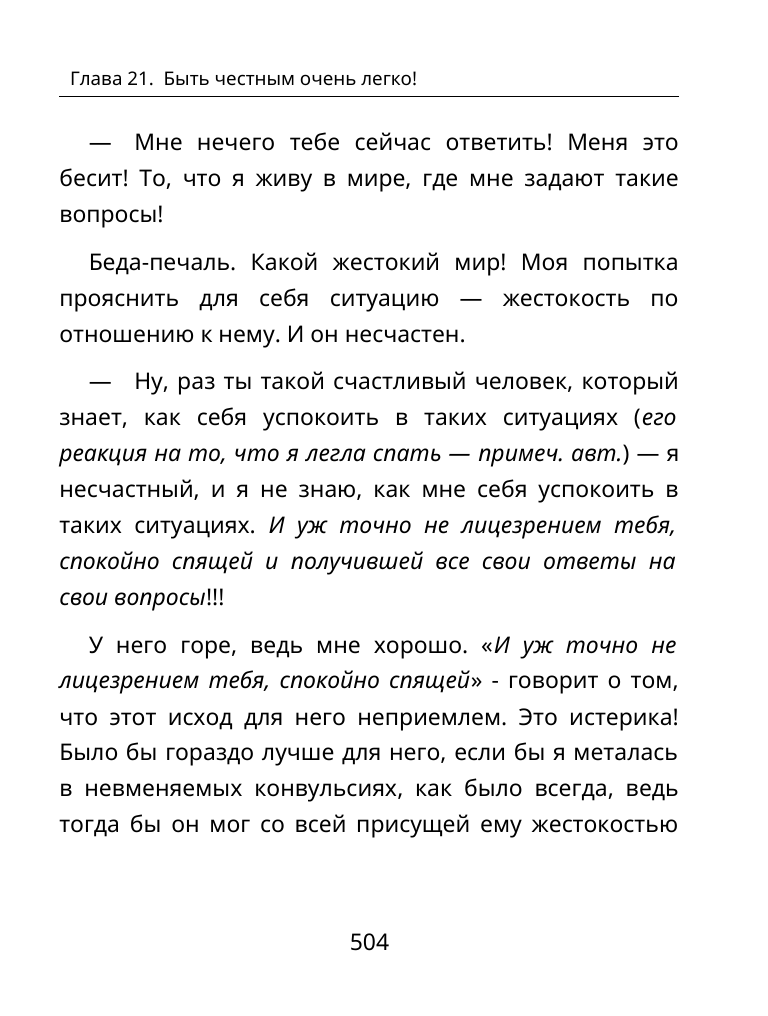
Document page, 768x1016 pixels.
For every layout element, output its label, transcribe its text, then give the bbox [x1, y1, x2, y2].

list Мне нечего тебе сейчас ответить! Меня это бесит! То, что я живу в мире, где мне задают такие вопросы! [59, 126, 679, 229]
text У него горе, ведь мне хорошо. «И уж точно не лицезрением тебя, спокойно спящей» - говорит о том, что этот исход для него неприемлем. Это истерика! Было бы гораздо лучше для него, если бы я металась в невменяемых конвульсиях, как было всегда, ведь тогда бы он мог со всей присущей ему жестокостью [59, 628, 679, 839]
text Беда-печаль. Какой жестокий мир! Моя попытка прояснить для себя ситуацию — жестокость по отношению к нему. И он несчастен. [59, 246, 679, 349]
list Ну, раз ты такой счастливый человек, который знает, как себя успокоить в таких ситуациях (его реакция на то, что я легла спать — примеч. авт.) — я несчастный, и я не знаю, как мне себя успокоить в таких ситуациях. И уж точно не лицезрением тебя, спокойно спящей и получившей все свои ответы на свои вопросы!!! [59, 365, 679, 612]
